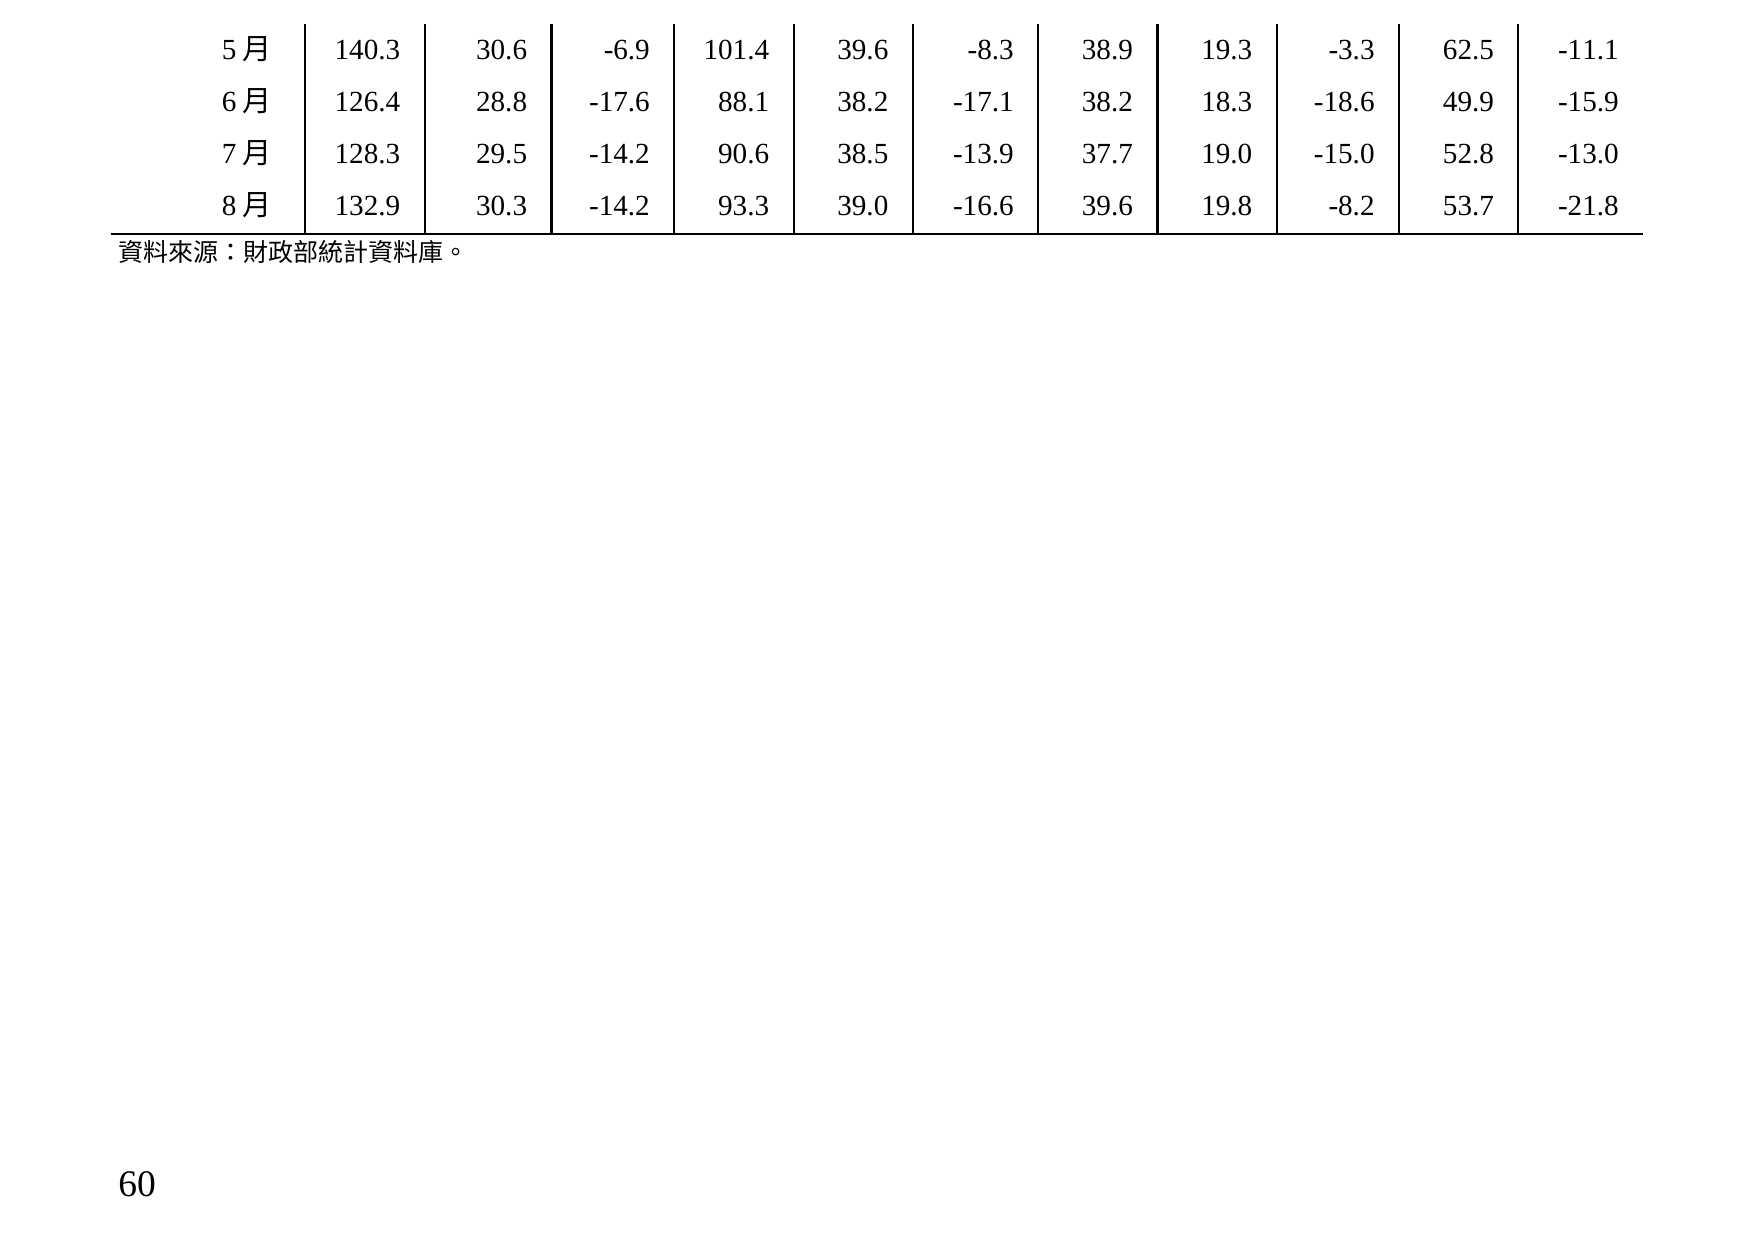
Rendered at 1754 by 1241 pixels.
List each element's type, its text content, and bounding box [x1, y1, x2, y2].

table_cell 128.3 [306, 128, 424, 180]
table_cell 101.4 [675, 24, 793, 76]
table_cell 5月 [111, 24, 304, 76]
table_cell 38.2 [795, 76, 912, 128]
table_cell -15.0 [1278, 128, 1398, 180]
table_cell 30.3 [426, 180, 550, 232]
table_cell 28.8 [426, 76, 550, 128]
table_cell -21.8 [1519, 180, 1643, 232]
table_cell 8月 [111, 180, 304, 232]
table_cell -13.0 [1519, 128, 1643, 180]
table_cell -18.6 [1278, 76, 1398, 128]
table_cell 39.6 [795, 24, 912, 76]
table_cell -16.6 [914, 180, 1037, 232]
table_cell 53.7 [1400, 180, 1517, 232]
table_cell -8.2 [1278, 180, 1398, 232]
table_cell 132.9 [306, 180, 424, 232]
table_cell -14.2 [553, 180, 673, 232]
table_cell -6.9 [553, 24, 673, 76]
table_cell 52.8 [1400, 128, 1517, 180]
table_cell 90.6 [675, 128, 793, 180]
table_cell -15.9 [1519, 76, 1643, 128]
table_cell 7月 [111, 128, 304, 180]
table_cell 6月 [111, 76, 304, 128]
table_cell 38.5 [795, 128, 912, 180]
table_cell 18.3 [1159, 76, 1276, 128]
table_cell 39.6 [1039, 180, 1156, 232]
table_cell 62.5 [1400, 24, 1517, 76]
table_cell 126.4 [306, 76, 424, 128]
table_cell 30.6 [426, 24, 550, 76]
table_cell -14.2 [553, 128, 673, 180]
table_cell 140.3 [306, 24, 424, 76]
table_cell 37.7 [1039, 128, 1156, 180]
table_cell -13.9 [914, 128, 1037, 180]
table_cell 49.9 [1400, 76, 1517, 128]
table_cell -17.6 [553, 76, 673, 128]
table_cell 93.3 [675, 180, 793, 232]
text 資料來源：財政部統計資料庫。 [118, 235, 1636, 268]
table_cell -11.1 [1519, 24, 1643, 76]
table_cell -3.3 [1278, 24, 1398, 76]
table_cell 38.2 [1039, 76, 1156, 128]
table_cell 29.5 [426, 128, 550, 180]
table_cell 88.1 [675, 76, 793, 128]
table_cell 19.8 [1159, 180, 1276, 232]
table_cell -8.3 [914, 24, 1037, 76]
table_cell 19.0 [1159, 128, 1276, 180]
table_cell 38.9 [1039, 24, 1156, 76]
table_cell 19.3 [1159, 24, 1276, 76]
table_cell 39.0 [795, 180, 912, 232]
table_cell -17.1 [914, 76, 1037, 128]
